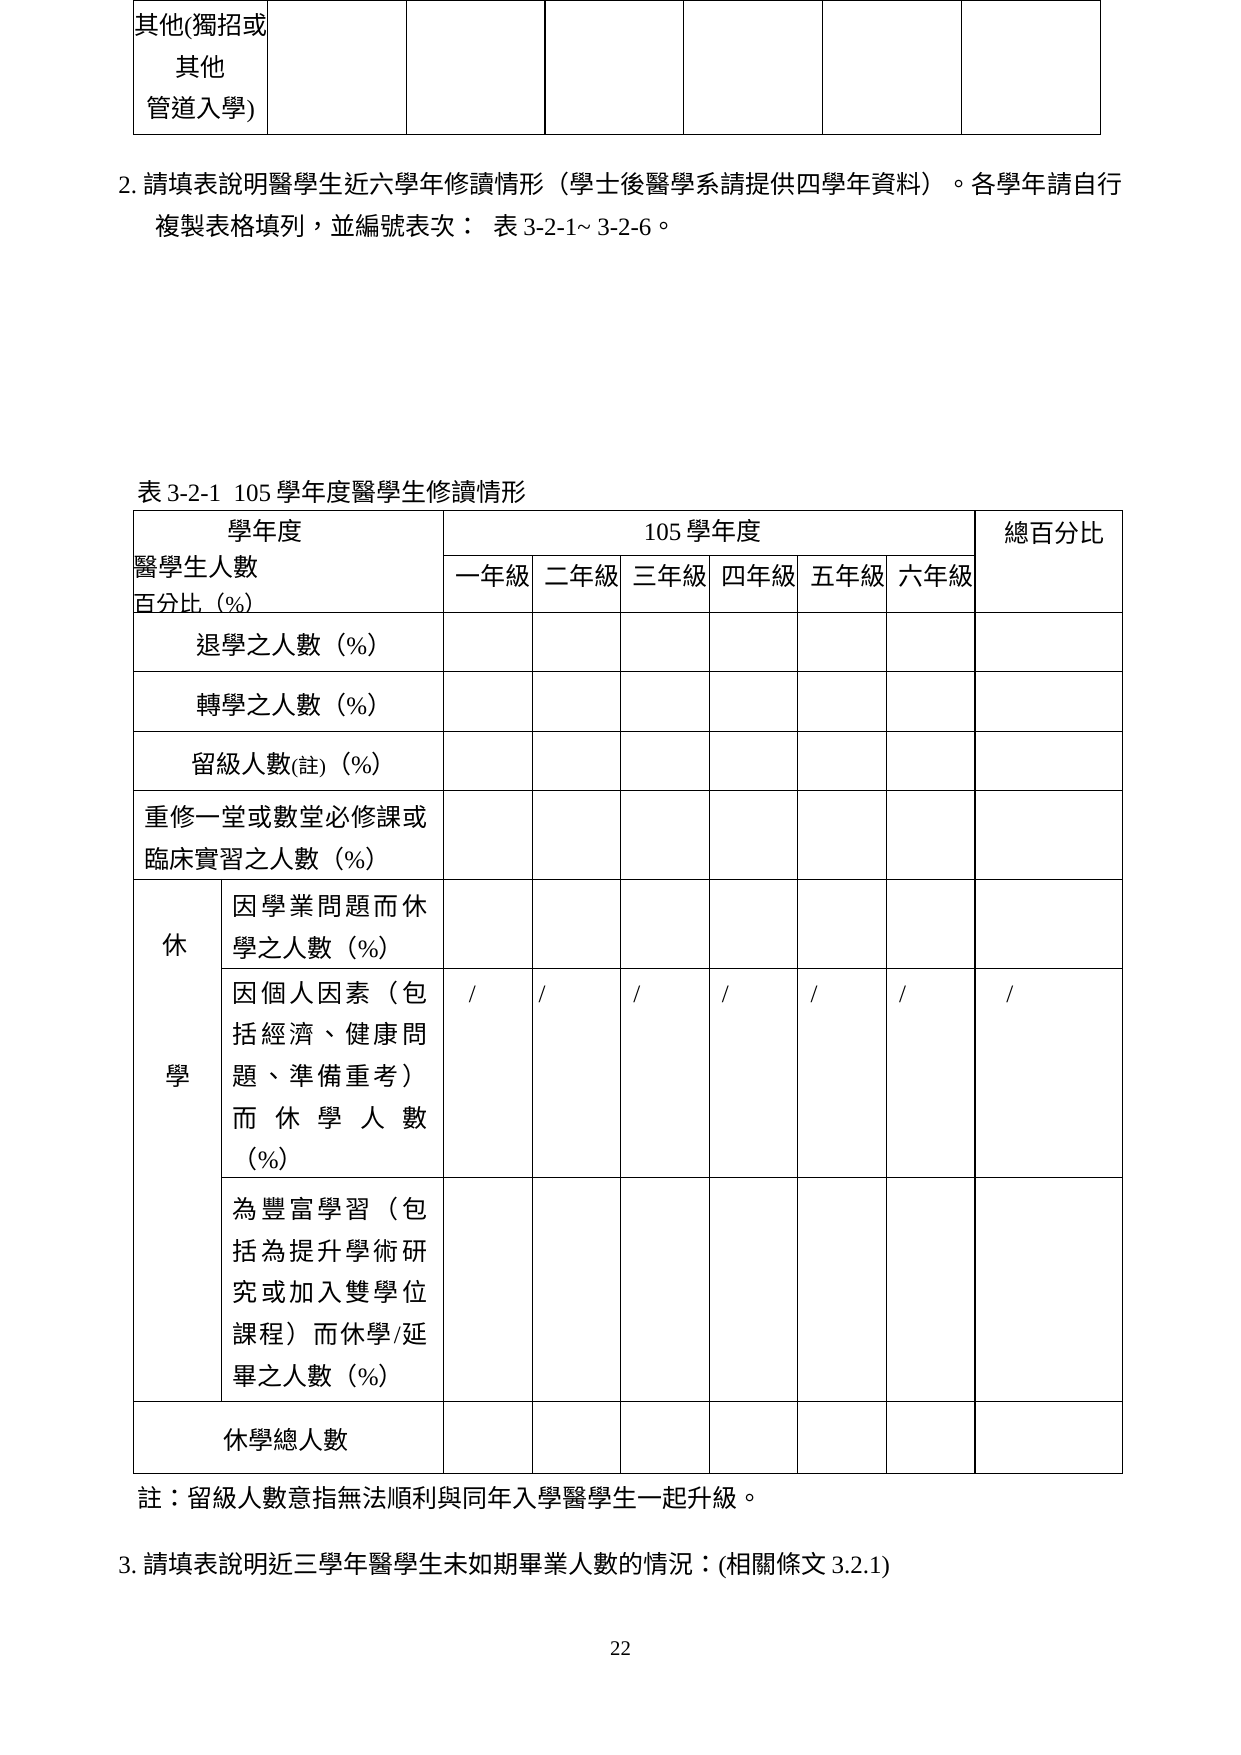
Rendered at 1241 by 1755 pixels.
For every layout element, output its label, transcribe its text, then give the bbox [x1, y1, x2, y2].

table_cell [621, 791, 709, 879]
table_cell 其他(獨招或其他 管道入學) [134, 1, 267, 134]
table_cell [887, 672, 974, 731]
table_cell [887, 1402, 974, 1473]
table_cell 因學業問題而休學之人數（%） [222, 880, 443, 968]
table_cell [621, 732, 709, 790]
table_cell [710, 791, 797, 879]
table_cell [823, 1, 961, 134]
table_cell / [621, 969, 709, 1177]
table_header 總百分比 [976, 511, 1122, 555]
table_cell [976, 1178, 1122, 1401]
table_cell [621, 613, 709, 671]
table_cell [444, 732, 532, 790]
table_cell [684, 1, 822, 134]
table_cell [887, 791, 974, 879]
table_cell 一年級 [444, 556, 532, 612]
text 表3-2-1 105學年度醫學生修讀情形 [118, 468, 1122, 510]
table_cell [976, 1402, 1122, 1473]
table_cell [962, 1, 1100, 134]
table_cell [976, 672, 1122, 731]
table_cell / [533, 969, 620, 1177]
table_cell [887, 613, 974, 671]
table_cell 四年級 [710, 556, 797, 612]
table_cell [444, 791, 532, 879]
table_cell [533, 732, 620, 790]
table_cell [798, 880, 886, 968]
table_cell [976, 613, 1122, 671]
table_cell 重修一堂或數堂必修課或臨床實習之人數（%） [134, 791, 443, 879]
table_cell [976, 791, 1122, 879]
table_cell 五年級 [798, 556, 886, 612]
list 請填表說明醫學生近六學年修讀情形（學士後醫學系請提供四學年資料）。各學年請自行複製表格填列，並編號表次： 表3-2-1~ 3-2-6。 [118, 160, 1122, 243]
table_cell 轉學之人數（%） [134, 672, 443, 731]
list 請填表說明近三學年醫學生未如期畢業人數的情況：(相關條文3.2.1) [118, 1541, 1122, 1582]
table_cell [621, 1178, 709, 1401]
table_cell [976, 732, 1122, 790]
table_header 105學年度 [444, 511, 974, 555]
table_cell [710, 672, 797, 731]
table_cell [533, 880, 620, 968]
table_cell 三年級 [621, 556, 709, 612]
table_cell [887, 1178, 974, 1401]
table_cell [268, 1, 406, 134]
table_cell [887, 880, 974, 968]
table_cell / [887, 969, 974, 1177]
table_cell [533, 613, 620, 671]
table_cell [798, 1178, 886, 1401]
table_cell [533, 672, 620, 731]
table_cell [798, 732, 886, 790]
table_cell [798, 1402, 886, 1473]
table_cell / [444, 969, 532, 1177]
table_cell [407, 1, 544, 134]
table_cell 六年級 [887, 556, 974, 612]
table_cell / [798, 969, 886, 1177]
table_cell [444, 880, 532, 968]
table_cell [444, 1402, 532, 1473]
table_cell / [976, 969, 1122, 1177]
table_cell [710, 613, 797, 671]
table_cell 留級人數(註)（%） [134, 732, 443, 790]
table_cell [976, 880, 1122, 968]
table_cell 休 學 [134, 880, 221, 968]
table_cell [546, 1, 683, 134]
table_cell / [710, 969, 797, 1177]
table_cell [444, 1178, 532, 1401]
table_cell [533, 1178, 620, 1401]
table_cell [134, 1177, 221, 1401]
table_header 學年度 醫學生人數 百分比（%） [134, 511, 443, 612]
table_cell [621, 880, 709, 968]
table_cell 學 [134, 968, 221, 1177]
table_cell [533, 1402, 620, 1473]
table_cell [798, 672, 886, 731]
table_cell [444, 672, 532, 731]
table_cell [533, 791, 620, 879]
table_cell 二年級 [533, 556, 620, 612]
table_cell [798, 613, 886, 671]
table_cell 休學總人數 [134, 1402, 443, 1473]
table_cell 退學之人數（%） [134, 613, 443, 671]
table_cell [710, 732, 797, 790]
table_cell [710, 1402, 797, 1473]
table_cell [710, 880, 797, 968]
table_cell [710, 1178, 797, 1401]
table_cell [444, 613, 532, 671]
table_cell [798, 791, 886, 879]
table_cell [621, 672, 709, 731]
table_cell [887, 732, 974, 790]
table_cell 因個人因素（包括經濟、健康問題、準備重考）而休學人數（%） [222, 969, 443, 1177]
text 註：留級人數意指無法順利與同年入學醫學生一起升級。 [118, 1474, 1122, 1516]
table_cell [621, 1402, 709, 1473]
table_cell 為豐富學習（包括為提升學術研究或加入雙學位課程）而休學/延畢之人數（%） [222, 1178, 443, 1401]
table_cell [976, 555, 1122, 612]
